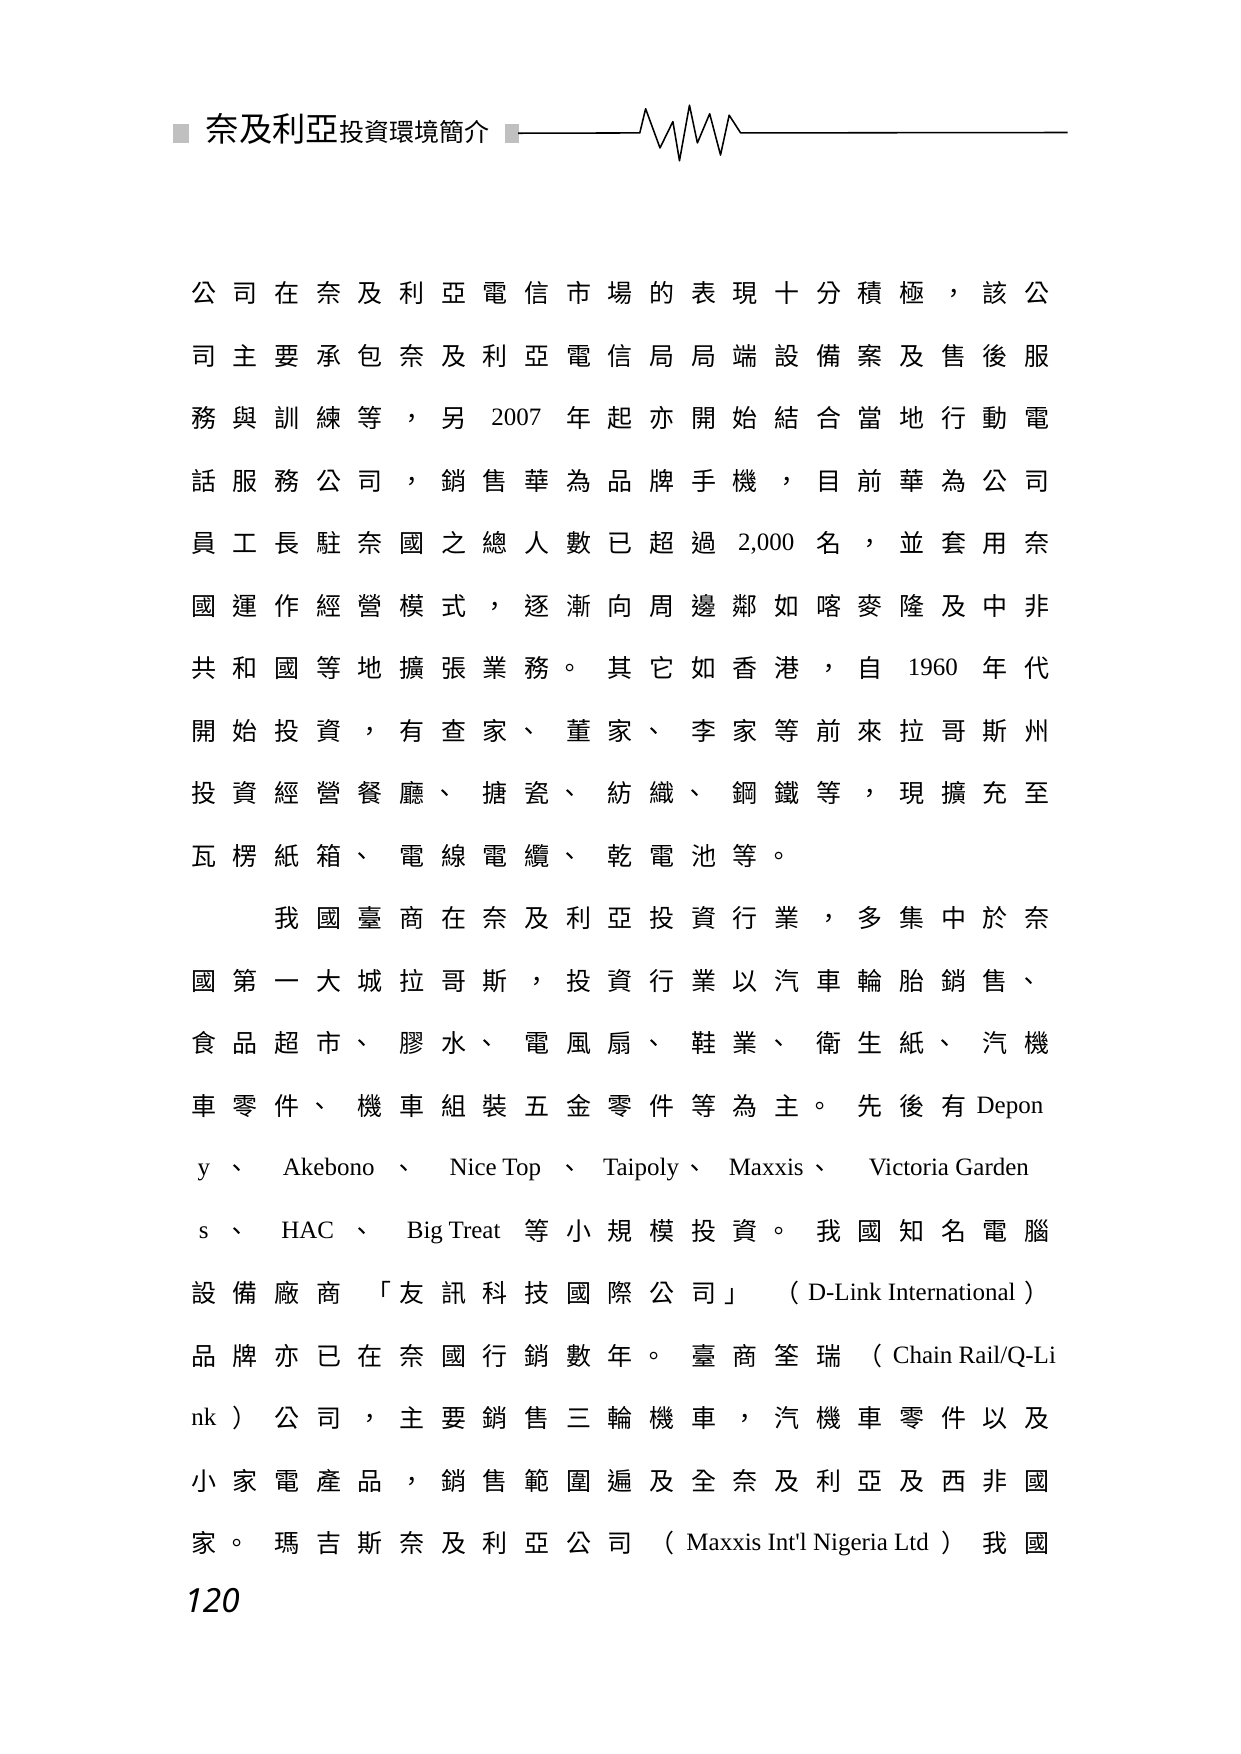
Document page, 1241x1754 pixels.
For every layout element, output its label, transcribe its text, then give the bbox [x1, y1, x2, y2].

text 我國臺商在奈及利亞投資行業，多集中於奈國第一大城拉哥斯，投資行業以汽車輪胎銷售、食品超市、膠水、電風扇、鞋業、衛生紙、汽機車零件、機車組裝五金零件等為主。先後有Depony、Akebono、Nice Top、Taipoly、Maxxis、Victoria Gardens、HAC、Big Treat等小規模投資。我國知名電腦設備廠商「友訊科技國際公司」（D-Link International）品牌亦已在奈國行銷數年。臺商筌瑞（Chain Rail/Q-Link）公司，主要銷售三輪機車，汽機車零件以及小家電產品，銷售範圍遍及全奈及利亞及西非國家。瑪吉斯奈及利亞公司（Maxxis Int'l Nigeria Ltd）我國 [183, 875, 1058, 1563]
text 公司在奈及利亞電信市場的表現十分積極，該公司主要承包奈及利亞電信局局端設備案及售後服務與訓練等，另2007年起亦開始結合當地行動電話服務公司，銷售華為品牌手機，目前華為公司員工長駐奈國之總人數已超過2,000名，並套用奈國運作經營模式，逐漸向周邊鄰如喀麥隆及中非共和國等地擴張業務。其它如香港，自1960年代開始投資，有查家、董家、李家等前來拉哥斯州投資經營餐廳、搪瓷、紡織、鋼鐵等，現擴充至瓦楞紙箱、電線電纜、乾電池等。 [183, 250, 1058, 875]
